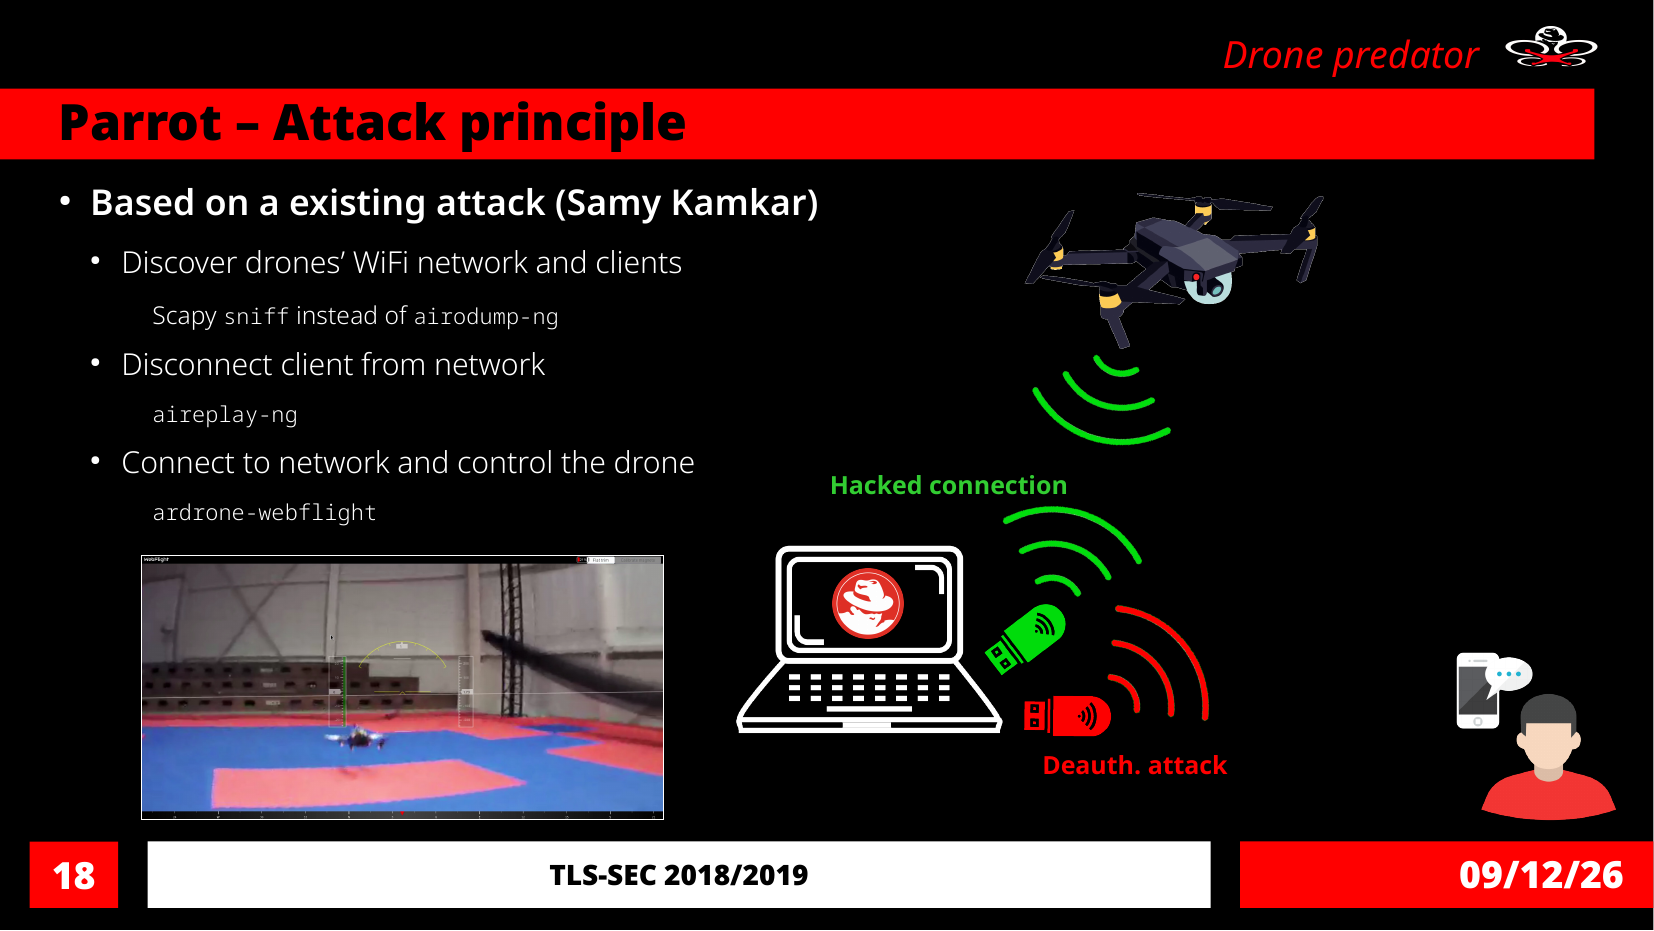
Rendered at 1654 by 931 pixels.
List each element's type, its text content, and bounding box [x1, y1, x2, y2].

text_box Hacked connection [814, 460, 1040, 507]
picture [1488, 15, 1617, 80]
text_box Deauth. attack [1027, 740, 1203, 787]
title Parrot – Attack principle [59, 44, 1595, 156]
list Based on a existing attack (Samy Kamkar) Discover drones’ WiFi network and clients Scapy sniff instead of airodump-ng Disconnect client from network aireplay-ng Connect to network and control the drone ardrone-webflight [59, 177, 827, 532]
picture [141, 555, 664, 820]
picture [732, 177, 1341, 768]
picture [1041, 483, 1047, 491]
picture [1429, 625, 1645, 853]
